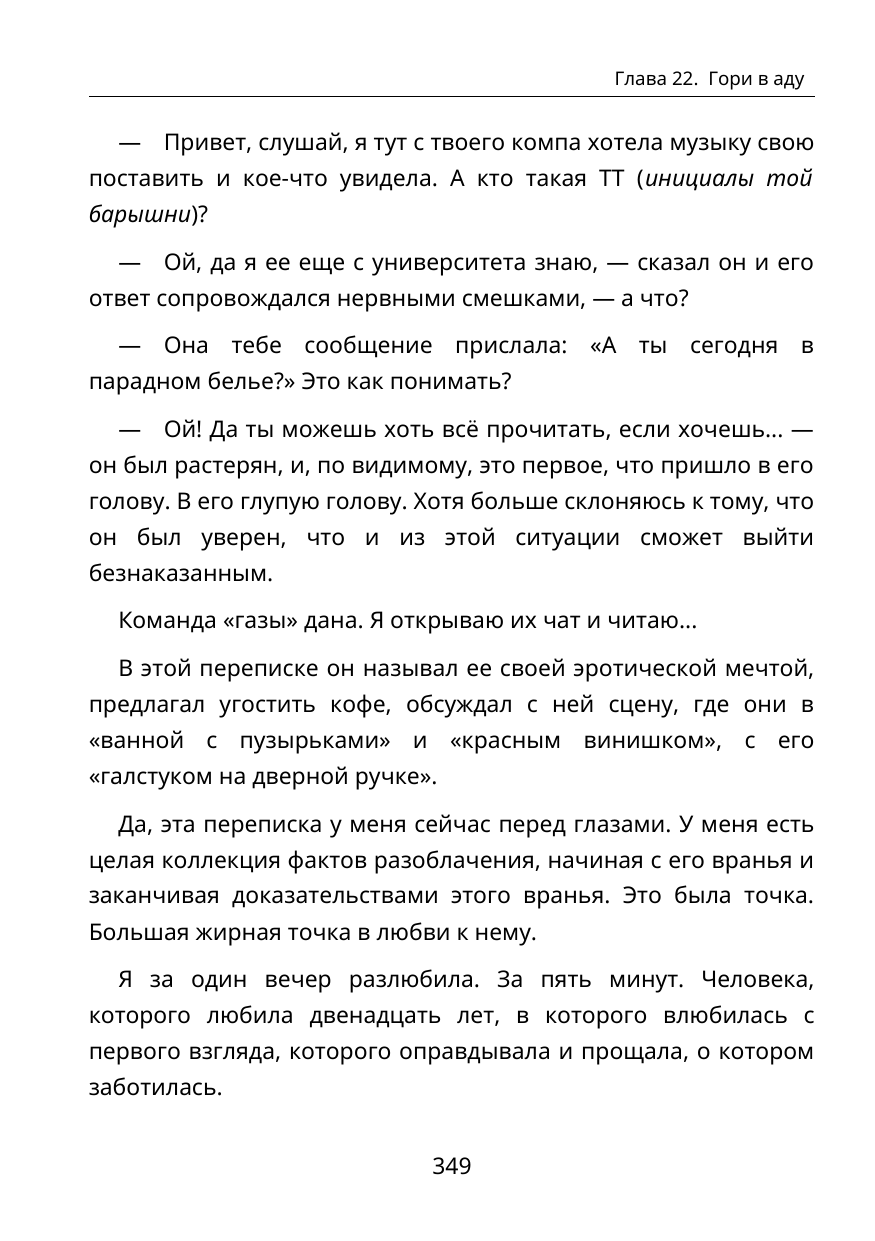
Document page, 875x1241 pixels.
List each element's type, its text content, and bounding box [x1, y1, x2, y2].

list Ой, да я ее еще с университета знаю, — сказал он и его ответ сопровождался нервными смешками, — а что? [88, 246, 815, 313]
list Привет, слушай, я тут с твоего компа хотела музыку свою поставить и кое-что увидела. А кто такая ТТ (инициалы той барышни)? [88, 126, 815, 229]
text Команда «газы» дана. Я открываю их чат и читаю... [88, 604, 815, 636]
list Ой! Да ты можешь хоть всё прочитать, если хочешь... — он был растерян, и, по видимому, это первое, что пришло в его голову. В его глупую голову. Хотя больше склоняюсь к тому, что он был уверен, что и из этой ситуации сможет выйти безнаказанным. [88, 413, 815, 588]
list Она тебе сообщение прислала: «А ты сегодня в парадном белье?» Это как понимать? [88, 329, 815, 396]
text Я за один вечер разлюбила. За пять минут. Человека, которого любила двенадцать лет, в которого влюбилась с первого взгляда, которого оправдывала и прощала, о котором заботилась. [88, 963, 815, 1102]
text Да, эта переписка у меня сейчас перед глазами. У меня есть целая коллекция фактов разоблачения, начиная с его вранья и заканчивая доказательствами этого вранья. Это была точка. Большая жирная точка в любви к нему. [88, 808, 815, 947]
text В этой переписке он называл ее своей эротической мечтой, предлагал угостить кофе, обсуждал с ней сцену, где они в «ванной с пузырьками» и «красным винишком», с его «галстуком на дверной ручке». [88, 652, 815, 791]
